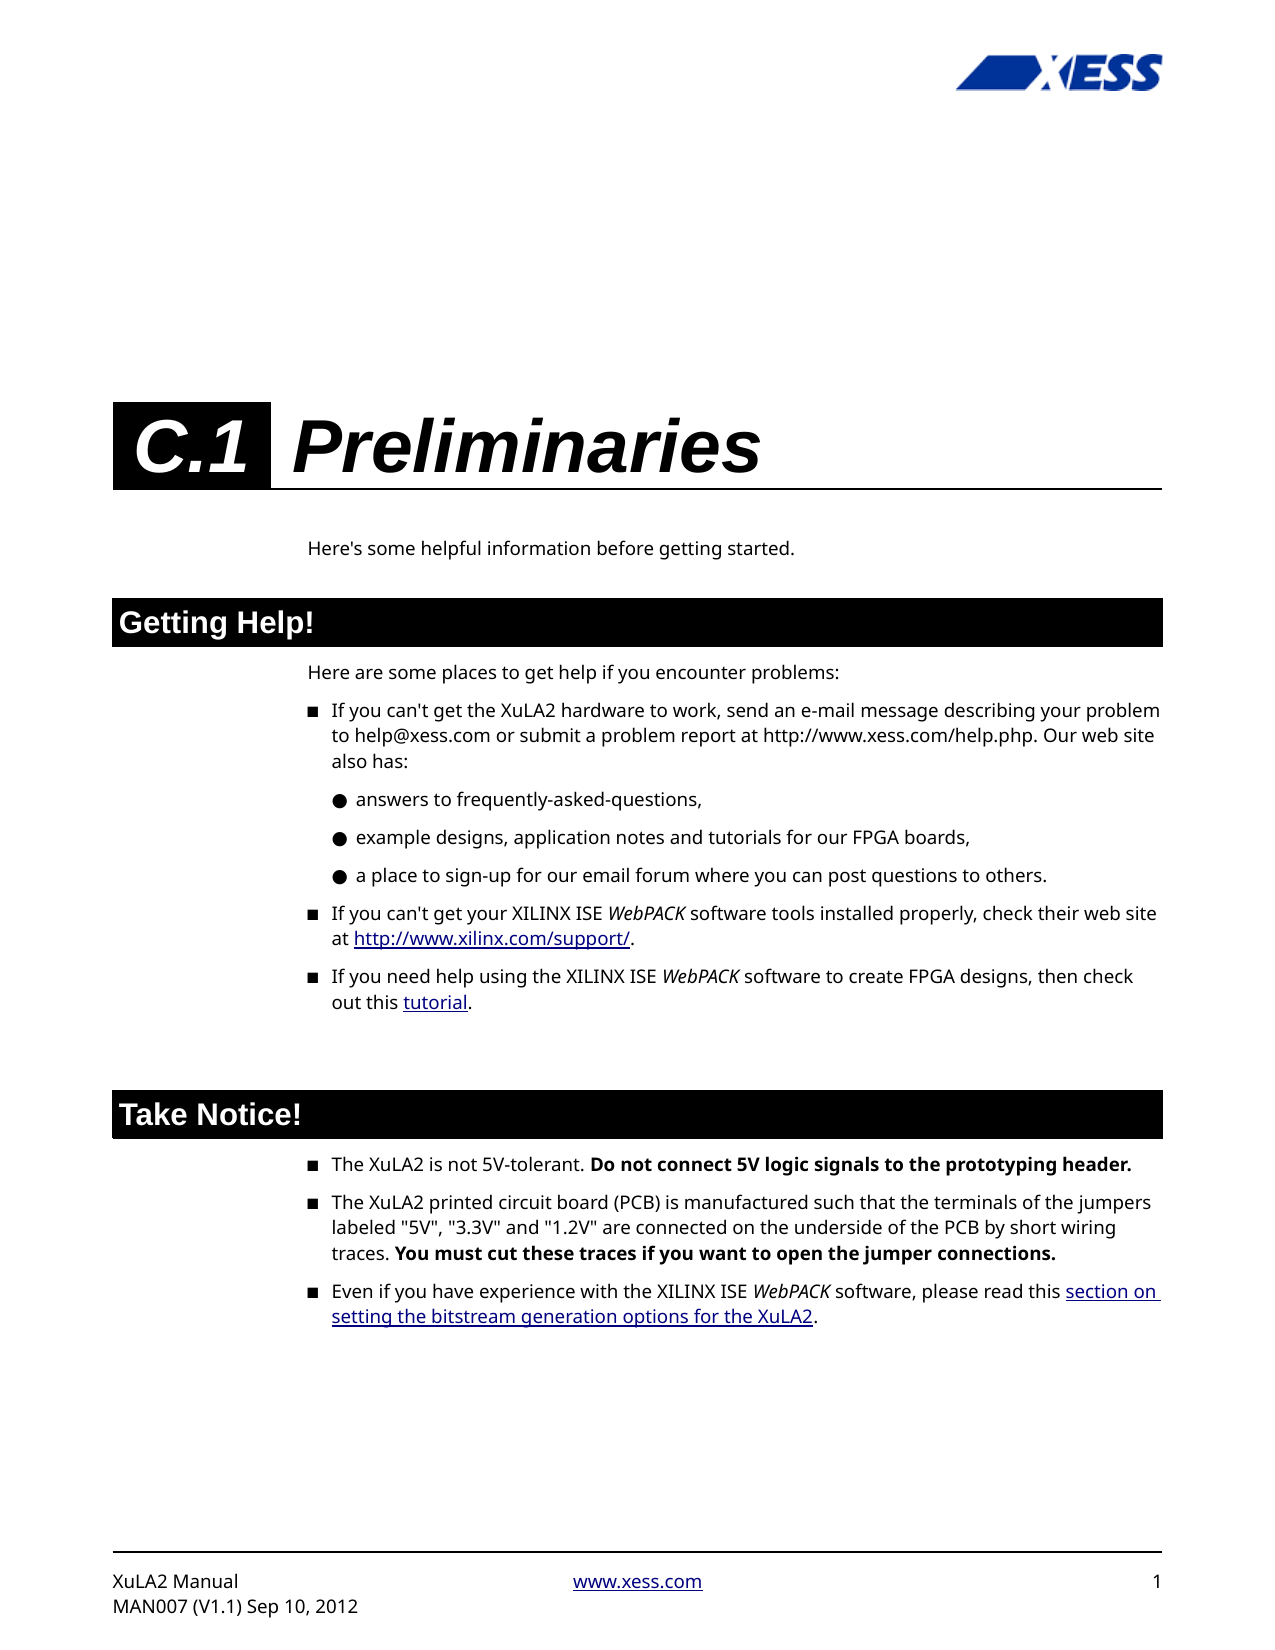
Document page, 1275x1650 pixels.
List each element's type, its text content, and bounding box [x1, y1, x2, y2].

subtitle Getting Help! [114, 599, 1162, 646]
subtitle Take Notice! [114, 1091, 1162, 1138]
list example designs, application notes and tutorials for our FPGA boards, [331, 824, 1162, 850]
list The XuLA2 printed circuit board (PCB) is manufactured such that the terminals of the jumpers labeled "5V", "3.3V" and "1.2V" are connected on the underside of the PCB by short wiring traces. You must cut these traces if you want to open the jumper connections. [307, 1189, 1162, 1266]
text Here's some helpful information before getting started. [307, 535, 1162, 561]
picture [955, 54, 1163, 91]
list If you can't get your XILINX ISE WebPACK software tools installed properly, check their web site at http://www.xilinx.com/support/. [307, 900, 1162, 951]
list a place to sign-up for our email forum where you can post questions to others. [331, 862, 1162, 888]
subtitle Preliminaries [271, 402, 1162, 488]
list If you need help using the XILINX ISE WebPACK software to create FPGA designs, then check out this tutorial. [307, 964, 1162, 1015]
list The XuLA2 is not 5V-tolerant. Do not connect 5V logic signals to the prototyping header. [307, 1151, 1162, 1177]
list answers to frequently-asked-questions, [331, 786, 1162, 812]
text Here are some places to get help if you encounter problems: [307, 659, 1162, 684]
list If you can't get the XuLA2 hardware to work, send an e-mail message describing your problem to help@xess.com or submit a problem report at http://www.xess.com/help.php. Our web site also has: [307, 697, 1162, 774]
list Even if you have experience with the XILINX ISE WebPACK software, please read this section on setting the bitstream generation options for the XuLA2. [307, 1278, 1162, 1329]
